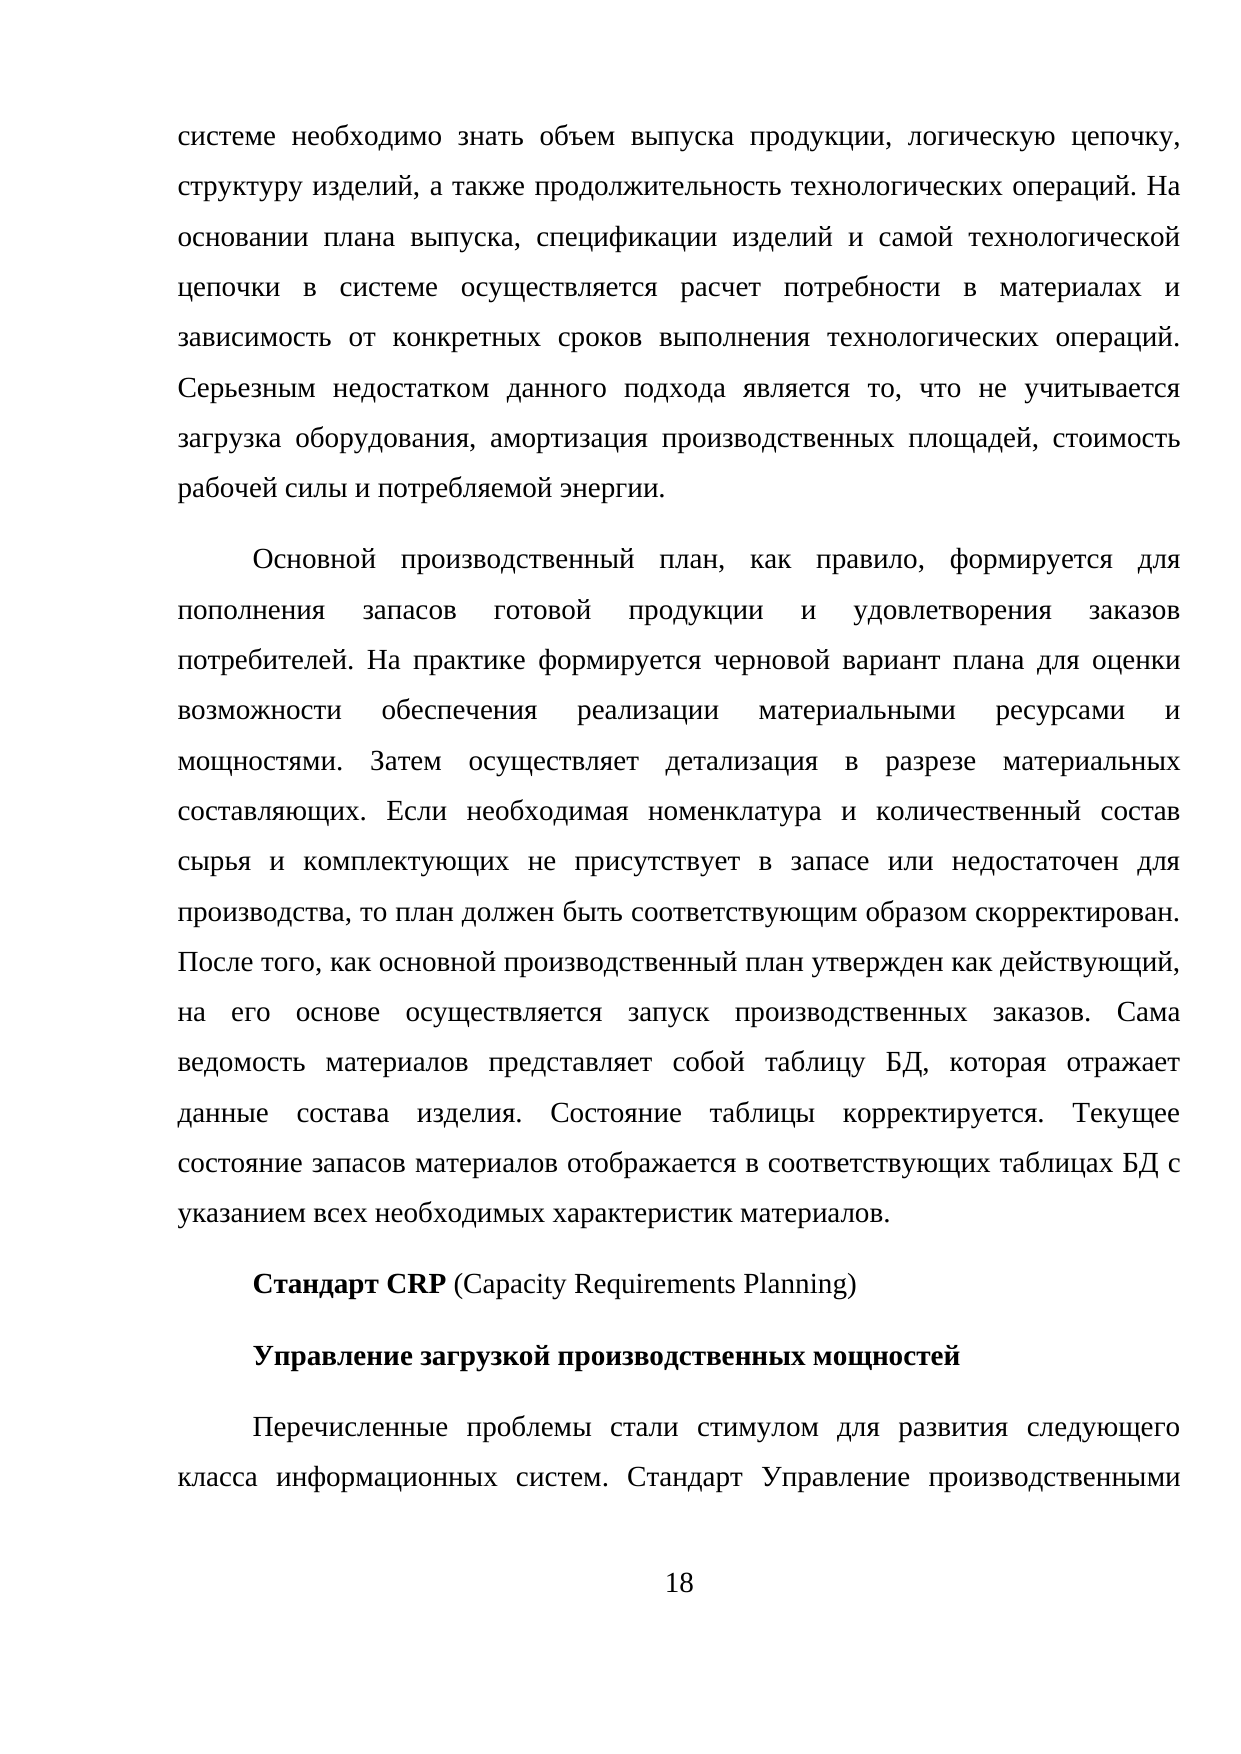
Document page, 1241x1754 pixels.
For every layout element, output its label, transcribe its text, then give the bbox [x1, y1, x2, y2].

text Основной производственный план, как правило, формируется для пополнения запасов готовой продукции и удовлетворения заказов потребителей. На практике формируется черновой вариант плана для оценки возможности обеспечения реализации материальными ресурсами и мощностями. Затем осуществляет детализация в разрезе материальных составляющих. Если необходимая номенклатура и количественный состав сырья и комплектующих не присутствует в запасе или недостаточен для производства, то план должен быть соответствующим образом скорректирован. После того, как основной производственный план утвержден как действующий, на его основе осуществляется запуск производственных заказов. Сама ведомость материалов представляет собой таблицу БД, которая отражает данные состава изделия. Состояние таблицы корректируется. Текущее состояние запасов материалов отображается в соответствующих таблицах БД с указанием всех необходимых характеристик материалов. [177, 541, 1181, 1229]
text Управление загрузкой производственных мощностей [177, 1338, 1181, 1371]
text Перечисленные проблемы стали стимулом для развития следующего класса информационных систем. Стандарт Управление производственными [177, 1409, 1181, 1493]
text системе необходимо знать объем выпуска продукции, логическую цепочку, структуру изделий, а также продолжительность технологических операций. На основании плана выпуска, спецификации изделий и самой технологической цепочки в системе осуществляется расчет потребности в материалах и зависимость от конкретных сроков выполнения технологических операций. Серьезным недостатком данного подхода является то, что не учитывается загрузка оборудования, амортизация производственных площадей, стоимость рабочей силы и потребляемой энергии. [177, 118, 1181, 504]
text Стандарт CRP (Capacity Requirements Planning) [177, 1267, 1181, 1300]
